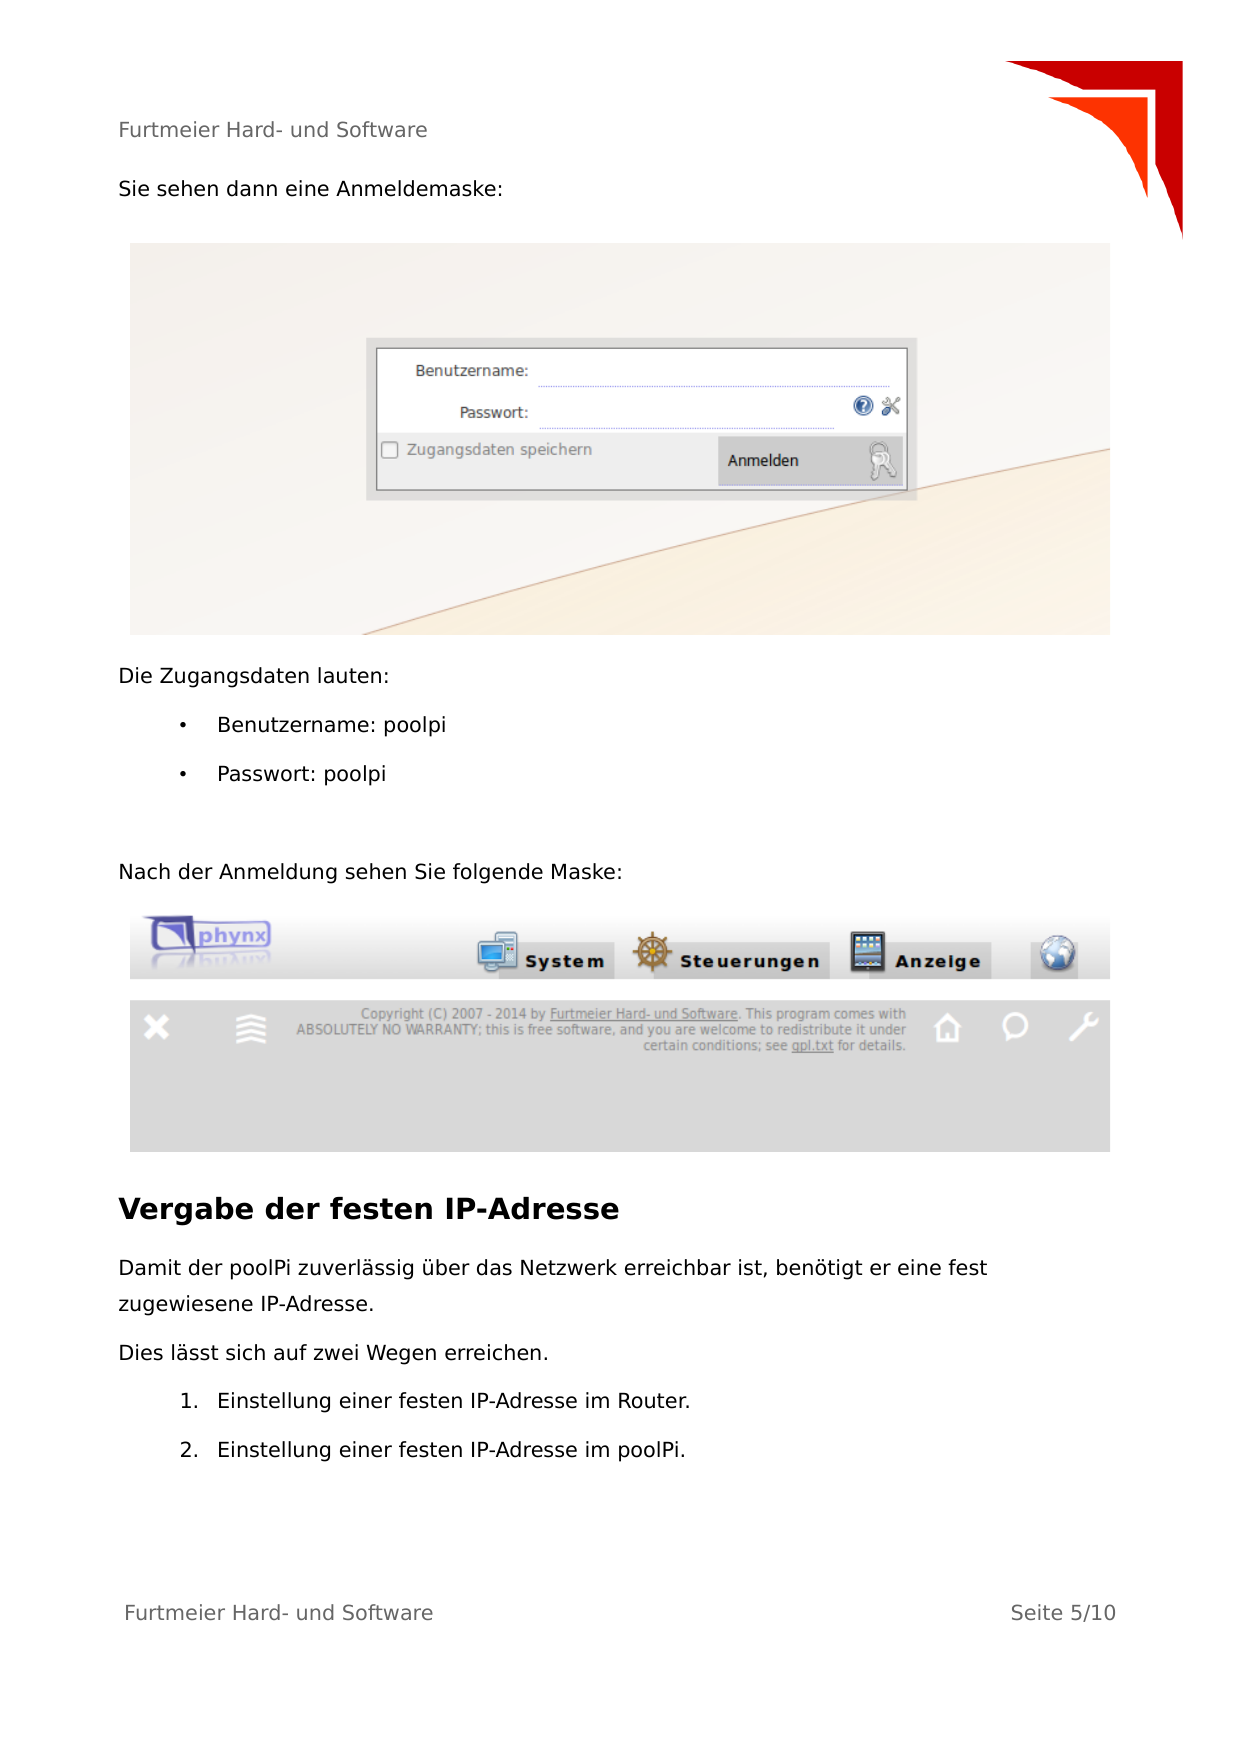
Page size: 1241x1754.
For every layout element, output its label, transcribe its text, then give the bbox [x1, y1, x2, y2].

picture [130, 243, 1111, 635]
text Damit der poolPi zuverlässig über das Netzwerk erreichbar ist, benötigt er eine fest zugewiesene IP-Adresse. [118, 1256, 1122, 1316]
picture [130, 908, 1111, 1152]
text Nach der Anmeldung sehen Sie folgende Maske: [118, 860, 1122, 884]
text Sie sehen dann eine Anmeldemaske: [118, 177, 1005, 201]
list Einstellung einer festen IP-Adresse im Router. [179, 1389, 1122, 1414]
list Einstellung einer festen IP-Adresse im poolPi. [179, 1438, 1122, 1463]
list Benutzername: poolpi [179, 713, 1122, 738]
list Passwort: poolpi [179, 762, 1122, 786]
picture [1005, 61, 1183, 240]
text Die Zugangsdaten lauten: [118, 226, 1122, 689]
text Dies lässt sich auf zwei Wegen erreichen. [118, 1341, 1122, 1365]
subtitle Vergabe der festen IP-Adresse [118, 1152, 1122, 1226]
